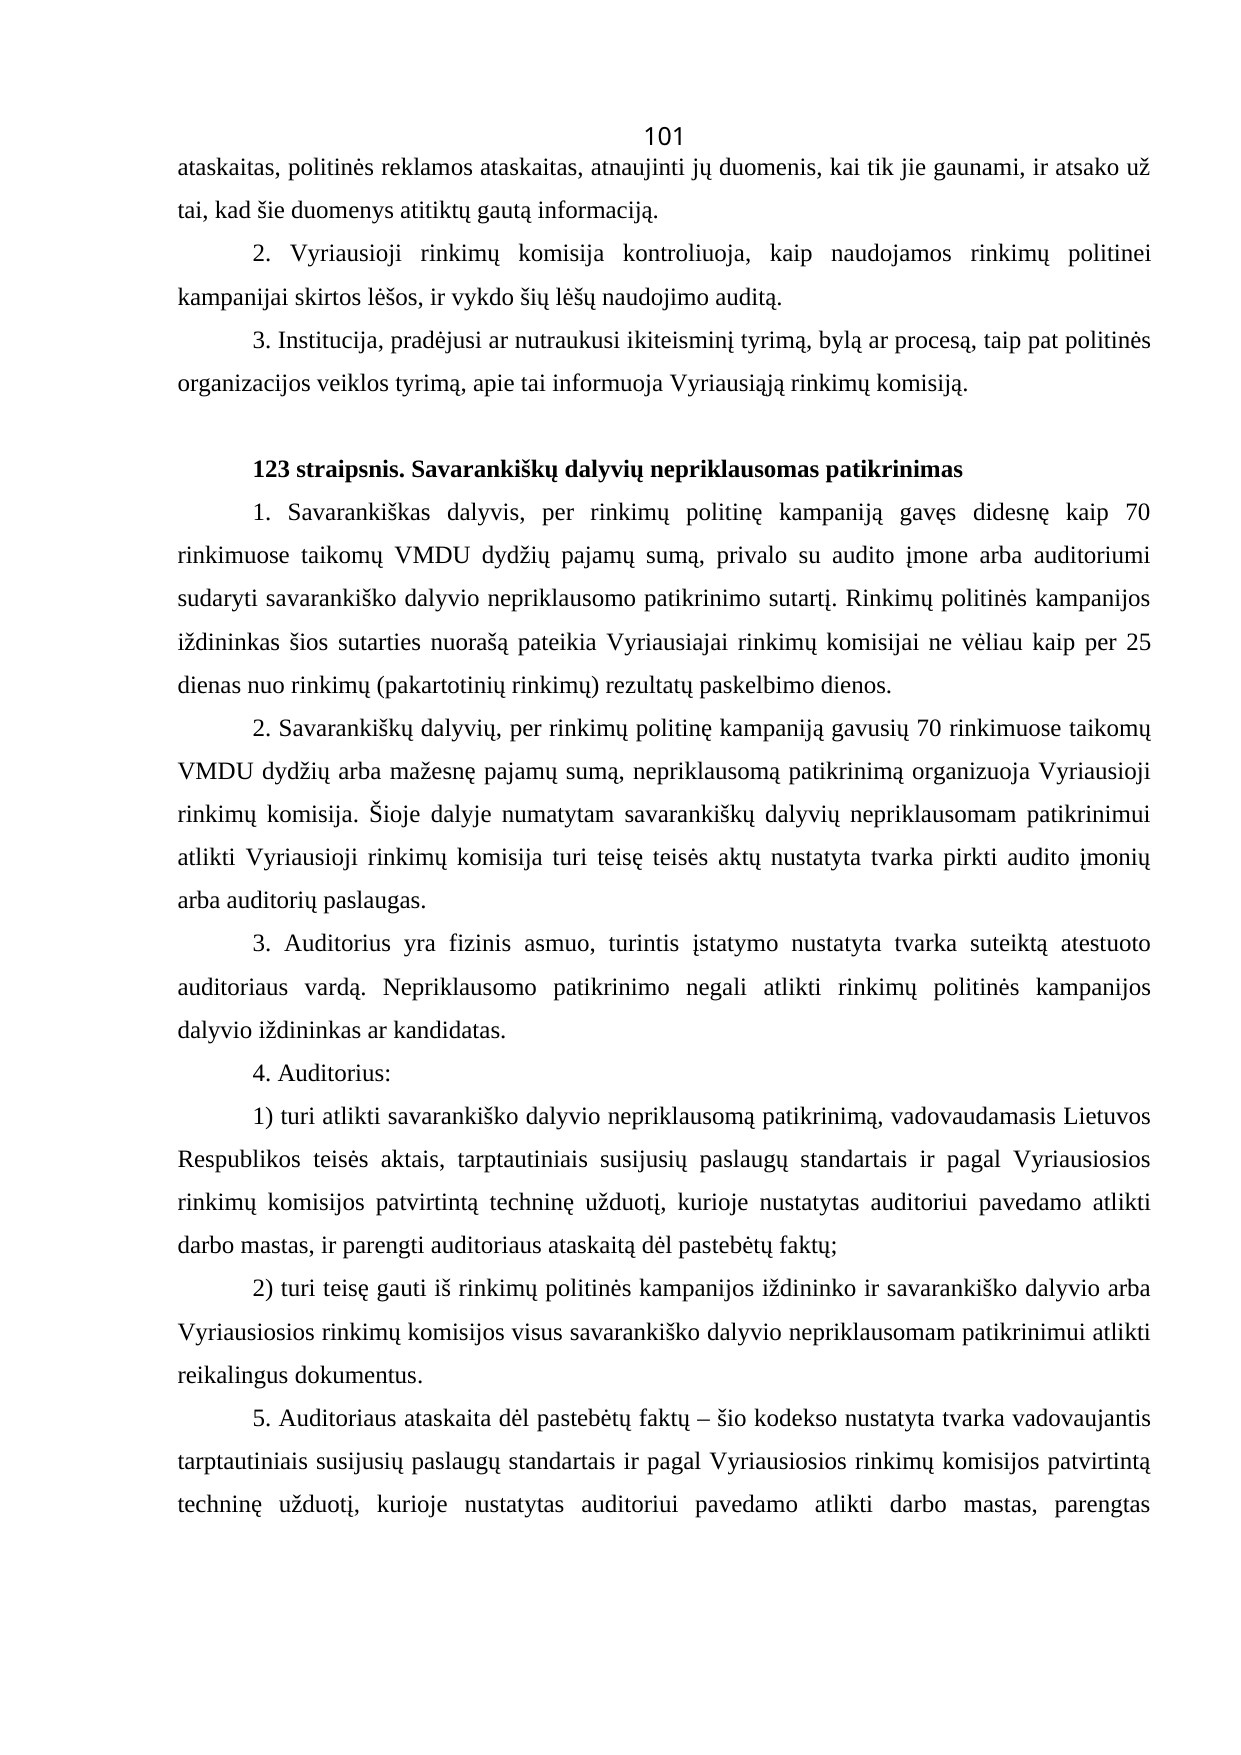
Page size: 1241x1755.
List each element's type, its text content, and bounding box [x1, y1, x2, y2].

text ataskaitas, politinės reklamos ataskaitas, atnaujinti jų duomenis, kai tik jie gaunami, ir atsako už tai, kad šie duomenys atitiktų gautą informaciją. [177, 152, 1152, 224]
text 1) turi atlikti savarankiško dalyvio nepriklausomą patikrinimą, vadovaudamasis Lietuvos Respublikos teisės aktais, tarptautiniais susijusių paslaugų standartais ir pagal Vyriausiosios rinkimų komisijos patvirtintą techninę užduotį, kurioje nustatytas auditoriui pavedamo atlikti darbo mastas, ir parengti auditoriaus ataskaitą dėl pastebėtų faktų; [177, 1101, 1152, 1259]
text 2. Savarankiškų dalyvių, per rinkimų politinę kampaniją gavusių 70 rinkimuose taikomų VMDU dydžių arba mažesnę pajamų sumą, nepriklausomą patikrinimą organizuoja Vyriausioji rinkimų komisija. Šioje dalyje numatytam savarankiškų dalyvių nepriklausomam patikrinimui atlikti Vyriausioji rinkimų komisija turi teisę teisės aktų nustatyta tvarka pirkti audito įmonių arba auditorių paslaugas. [177, 713, 1152, 914]
text 2. Vyriausioji rinkimų komisija kontroliuoja, kaip naudojamos rinkimų politinei kampanijai skirtos lėšos, ir vykdo šių lėšų naudojimo auditą. [177, 238, 1152, 310]
text 5. Auditoriaus ataskaita dėl pastebėtų faktų – šio kodekso nustatyta tvarka vadovaujantis tarptautiniais susijusių paslaugų standartais ir pagal Vyriausiosios rinkimų komisijos patvirtintą techninę užduotį, kurioje nustatytas auditoriui pavedamo atlikti darbo mastas, parengtas [177, 1403, 1152, 1518]
text 1. Savarankiškas dalyvis, per rinkimų politinę kampaniją gavęs didesnę kaip 70 rinkimuose taikomų VMDU dydžių pajamų sumą, privalo su audito įmone arba auditoriumi sudaryti savarankiško dalyvio nepriklausomo patikrinimo sutartį. Rinkimų politinės kampanijos iždininkas šios sutarties nuorašą pateikia Vyriausiajai rinkimų komisijai ne vėliau kaip per 25 dienas nuo rinkimų (pakartotinių rinkimų) rezultatų paskelbimo dienos. [177, 497, 1152, 698]
text 4. Auditorius: [177, 1058, 1152, 1087]
text 2) turi teisę gauti iš rinkimų politinės kampanijos iždininko ir savarankiško dalyvio arba Vyriausiosios rinkimų komisijos visus savarankiško dalyvio nepriklausomam patikrinimui atlikti reikalingus dokumentus. [177, 1273, 1152, 1388]
text 3. Institucija, pradėjusi ar nutraukusi ikiteisminį tyrimą, bylą ar procesą, taip pat politinės organizacijos veiklos tyrimą, apie tai informuoja Vyriausiąją rinkimų komisiją. [177, 325, 1152, 397]
text 3. Auditorius yra fizinis asmuo, turintis įstatymo nustatyta tvarka suteiktą atestuoto auditoriaus vardą. Nepriklausomo patikrinimo negali atlikti rinkimų politinės kampanijos dalyvio iždininkas ar kandidatas. [177, 928, 1152, 1043]
text 123 straipsnis. Savarankiškų dalyvių nepriklausomas patikrinimas [177, 454, 1152, 483]
